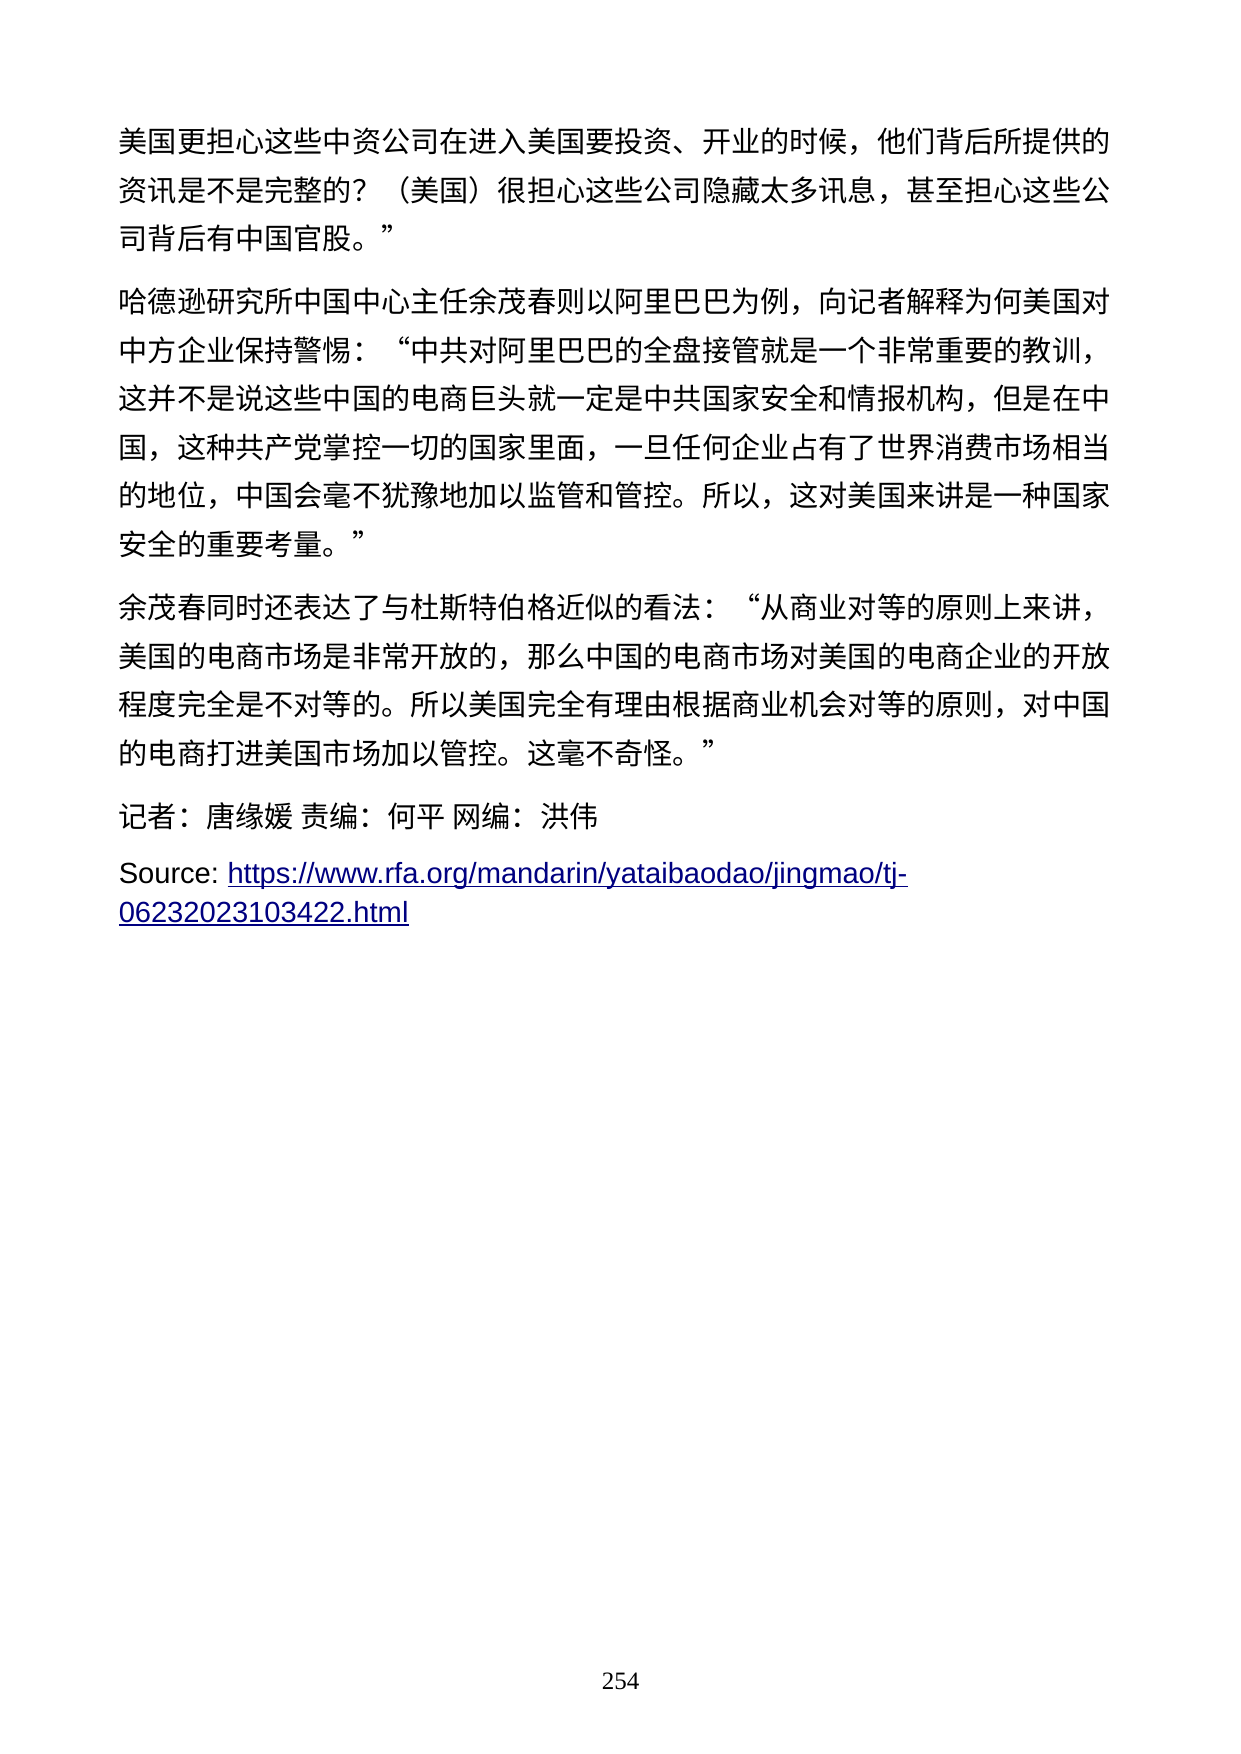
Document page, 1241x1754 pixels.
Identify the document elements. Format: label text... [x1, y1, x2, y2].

text 记者：唐缘媛 责编：何平 网编：洪伟 [118, 793, 1122, 836]
text 哈德逊研究所中国中心主任余茂春则以阿里巴巴为例，向记者解释为何美国对中方企业保持警惕：“中共对阿里巴巴的全盘接管就是一个非常重要的教训，这并不是说这些中国的电商巨头就一定是中共国家安全和情报机构，但是在中国，这种共产党掌控一切的国家里面，一旦任何企业占有了世界消费市场相当的地位，中国会毫不犹豫地加以监管和管控。所以，这对美国来讲是一种国家安全的重要考量。” [118, 279, 1122, 564]
text 美国更担心这些中资公司在进入美国要投资、开业的时候，他们背后所提供的资讯是不是完整的？（美国）很担心这些公司隐藏太多讯息，甚至担心这些公司背后有中国官股。” [118, 118, 1122, 258]
text 余茂春同时还表达了与杜斯特伯格近似的看法：“从商业对等的原则上来讲，美国的电商市场是非常开放的，那么中国的电商市场对美国的电商企业的开放程度完全是不对等的。所以美国完全有理由根据商业机会对等的原则，对中国的电商打进美国市场加以管控。这毫不奇怪。” [118, 584, 1122, 772]
text Source: https://www.rfa.org/mandarin/yataibaodao/jingmao/tj-06232023103422.html [118, 856, 1122, 928]
